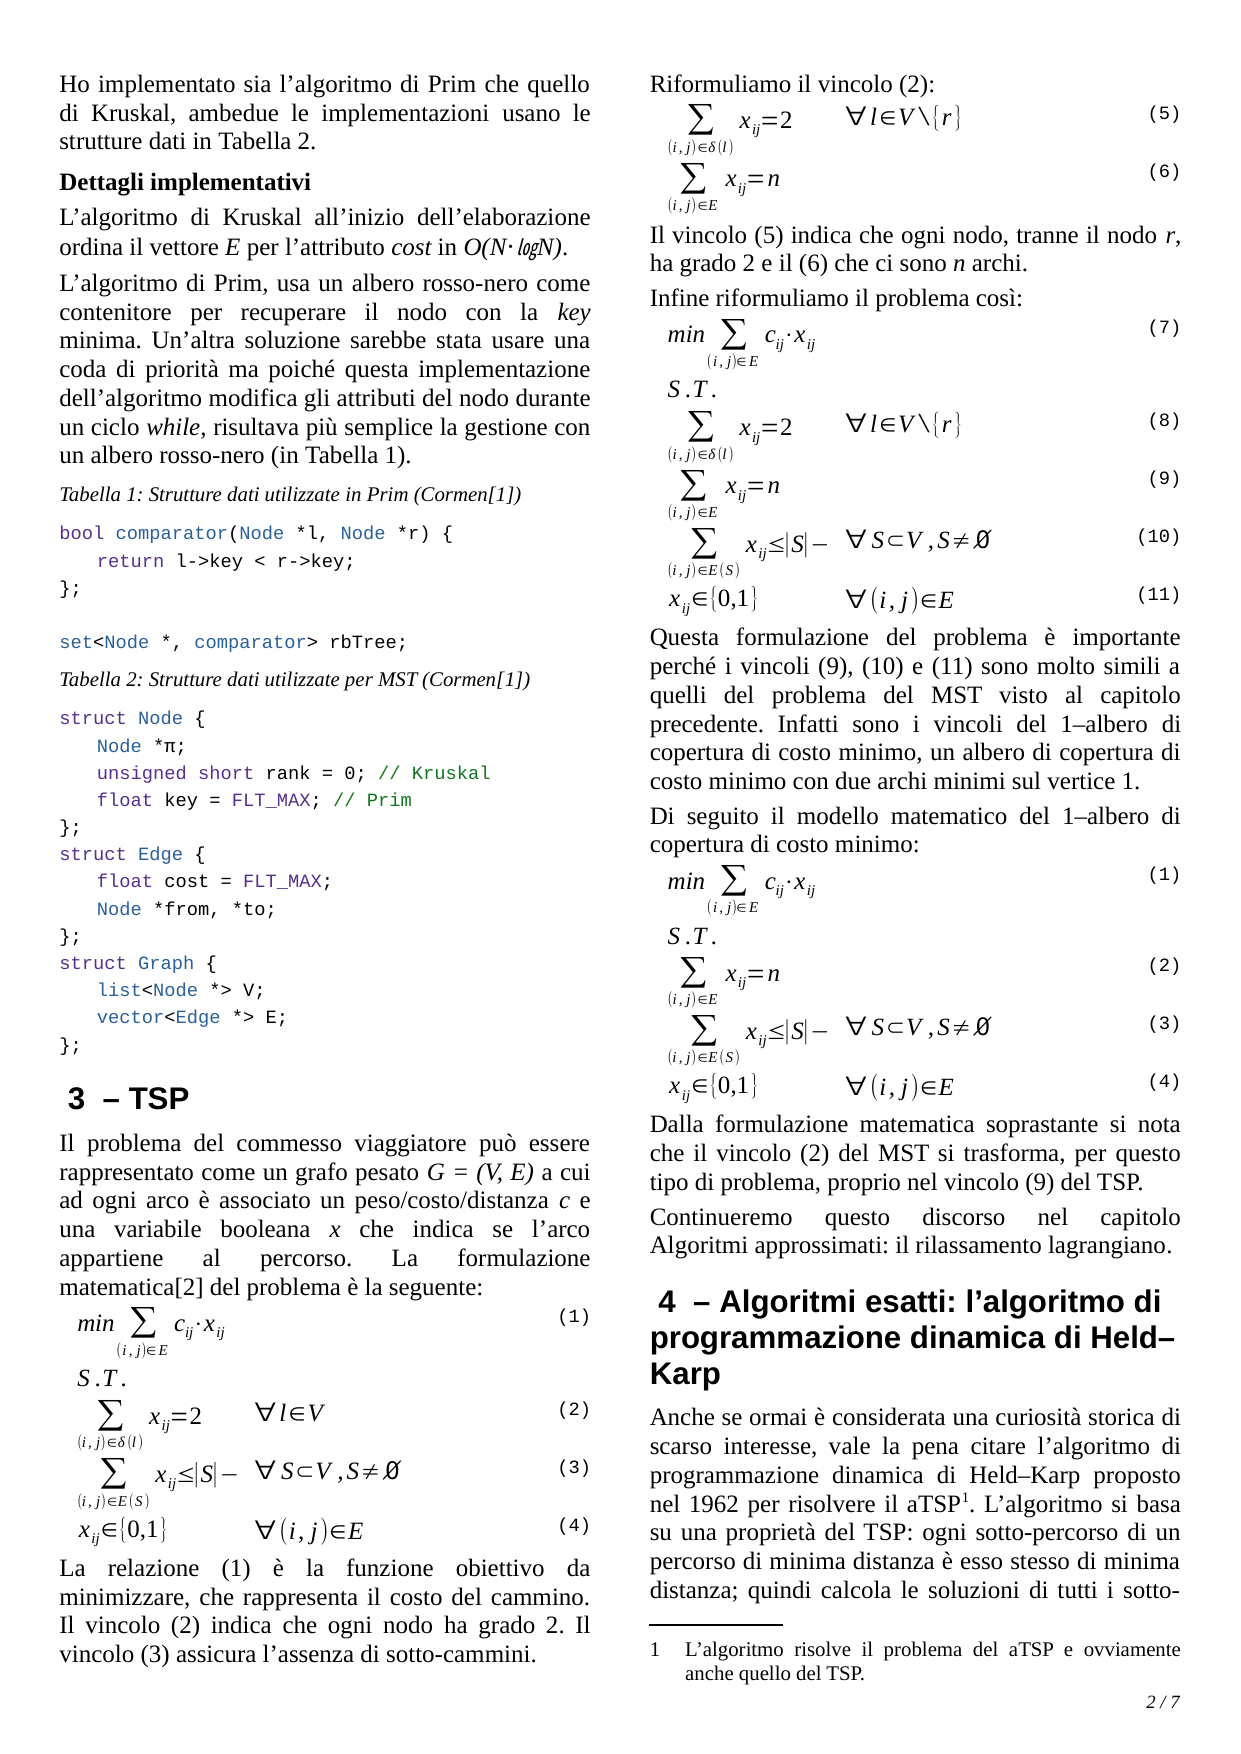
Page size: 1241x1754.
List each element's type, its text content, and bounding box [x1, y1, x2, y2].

table_cell [650, 916, 827, 950]
table_header (7) [1004, 312, 1181, 370]
table_cell [650, 156, 827, 214]
table_cell [827, 916, 1004, 950]
table_cell (2) [414, 1394, 591, 1452]
table_cell [650, 579, 827, 616]
table_cell [59, 1394, 236, 1452]
table_cell [827, 405, 1004, 463]
table_cell (6) [1004, 156, 1181, 214]
text Tabella 1: Strutture dati utilizzate in Prim (Cormen[1]) [59, 482, 591, 506]
text L’algoritmo risolve il problema del aTSP e ovviamente anche quello del TSP. [649, 1637, 1181, 1685]
table_cell [827, 463, 1004, 521]
table_cell (9) [1004, 463, 1181, 521]
table_cell [650, 370, 827, 405]
table_cell [650, 405, 827, 463]
text Riformuliamo il vincolo (2): [649, 69, 1181, 98]
table_cell (4) [414, 1510, 591, 1547]
table_header [650, 858, 827, 916]
table_header (5) [1004, 98, 1181, 156]
table_cell (10) [1004, 521, 1181, 579]
table_header [827, 312, 1004, 370]
text La relazione (1) è la funzione obiettivo da minimizzare, che rappresenta il costo del cammino. Il vincolo (2) indica che ogni nodo ha grado 2. Il vincolo (3) assicura l’assenza di sotto-cammini. [59, 1553, 591, 1668]
table_cell [59, 1452, 236, 1510]
text Ho implementato sia l’algoritmo di Prim che quello di Kruskal, ambedue le implementazioni usano le strutture dati in Tabella 2. [59, 69, 591, 155]
table_header (1) [1004, 858, 1181, 916]
table_cell [1004, 370, 1181, 405]
table_cell [1004, 916, 1181, 950]
text Il problema del commesso viaggiatore può essere rappresentato come un grafo pesato G = (V, E) a cui ad ogni arco è associato un peso/costo/distanza c e una variabile booleana x che indica se l’arco appartiene al percorso. La formulazione matematica[2] del problema è la seguente: [59, 1128, 591, 1301]
text L’algoritmo di Kruskal all’inizio dell’elaborazione ordina il vettore E per l’attributo cost in O(N⋅㏒N). [59, 202, 591, 262]
table_header bool comparator(Node *l, Node *r) { return l->key < r->key; }; set<Node *, comparator> rbTree; [59, 518, 591, 654]
table_cell [827, 1008, 1004, 1066]
table_header (1) [414, 1301, 591, 1359]
table_cell (3) [1004, 1008, 1181, 1066]
text L’algoritmo di Prim, usa un albero rosso-nero come contenitore per recuperare il nodo con la key minima. Un’altra soluzione sarebbe stata usare una coda di priorità ma poiché questa implementazione dell’algoritmo modifica gli attributi del nodo durante un ciclo while, risultava più semplice la gestione con un albero rosso-nero (in Tabella 1). [59, 268, 591, 469]
text Anche se ormai è considerata una curiosità storica di scarso interesse, vale la pena citare l’algoritmo di programmazione dinamica di Held–Karp proposto nel 1962 per risolvere il aTSP. L’algoritmo si basa su una proprietà del TSP: ogni sotto-percorso di un percorso di minima distanza è esso stesso di minima distanza; quindi calcola le soluzioni di tutti i sotto- [649, 1402, 1181, 1604]
table_cell (2) [1004, 950, 1181, 1008]
subtitle Algoritmi esatti: l’algoritmo di programmazione dinamica di Held–Karp [649, 1283, 1181, 1391]
text Il vincolo (5) indica che ogni nodo, tranne il nodo r, ha grado 2 e il (6) che ci sono n archi. [649, 220, 1181, 277]
subtitle Dettagli implementativi [59, 167, 591, 196]
text Dalla formulazione matematica soprastante si nota che il vincolo (2) del MST si trasforma, per questo tipo di problema, proprio nel vincolo (9) del TSP. [649, 1109, 1181, 1196]
table_header [650, 98, 827, 156]
table_cell (8) [1004, 405, 1181, 463]
table_cell [650, 950, 827, 1008]
table_cell (3) [414, 1452, 591, 1510]
table_cell [650, 521, 827, 579]
table_cell (4) [1004, 1066, 1181, 1103]
table_header struct Node { Node *π; unsigned short rank = 0; // Kruskal float key = FLT_MAX; // Prim }; struct Edge { float cost = FLT_MAX; Node *from, *to; }; struct Graph { list<Node *> V; vector<Edge *> E; }; [59, 703, 591, 1057]
table_cell [827, 950, 1004, 1008]
text Tabella 2: Strutture dati utilizzate per MST (Cormen[1]) [59, 667, 591, 691]
table_cell [236, 1394, 413, 1452]
table_cell [827, 370, 1004, 405]
table_header [650, 312, 827, 370]
table_cell [650, 1008, 827, 1066]
table_header [59, 1301, 236, 1359]
table_cell [59, 1359, 236, 1393]
table_cell (11) [1004, 579, 1181, 616]
table_cell [650, 463, 827, 521]
table_cell [414, 1359, 591, 1393]
table_cell [236, 1510, 413, 1547]
table_header [827, 858, 1004, 916]
table_cell [236, 1359, 413, 1393]
table_cell [827, 579, 1004, 616]
text Continueremo questo discorso nel capitolo Algoritmi approssimati: il rilassamento lagrangiano. [649, 1202, 1181, 1259]
text Di seguito il modello matematico del 1–albero di copertura di costo minimo: [649, 801, 1181, 858]
text Infine riformuliamo il problema così: [649, 283, 1181, 312]
table_header [236, 1301, 413, 1359]
table_cell [827, 521, 1004, 579]
table_header [827, 98, 1004, 156]
table_cell [827, 156, 1004, 214]
table_cell [59, 1510, 236, 1547]
text Questa formulazione del problema è importante perché i vincoli (9), (10) e (11) sono molto simili a quelli del problema del MST visto al capitolo precedente. Infatti sono i vincoli del 1–albero di copertura di costo minimo, un albero di copertura di costo minimo con due archi minimi sul vertice 1. [649, 622, 1181, 795]
subtitle TSP [59, 1080, 591, 1116]
table_cell [650, 1066, 827, 1103]
table_cell [236, 1452, 413, 1510]
table_cell [827, 1066, 1004, 1103]
